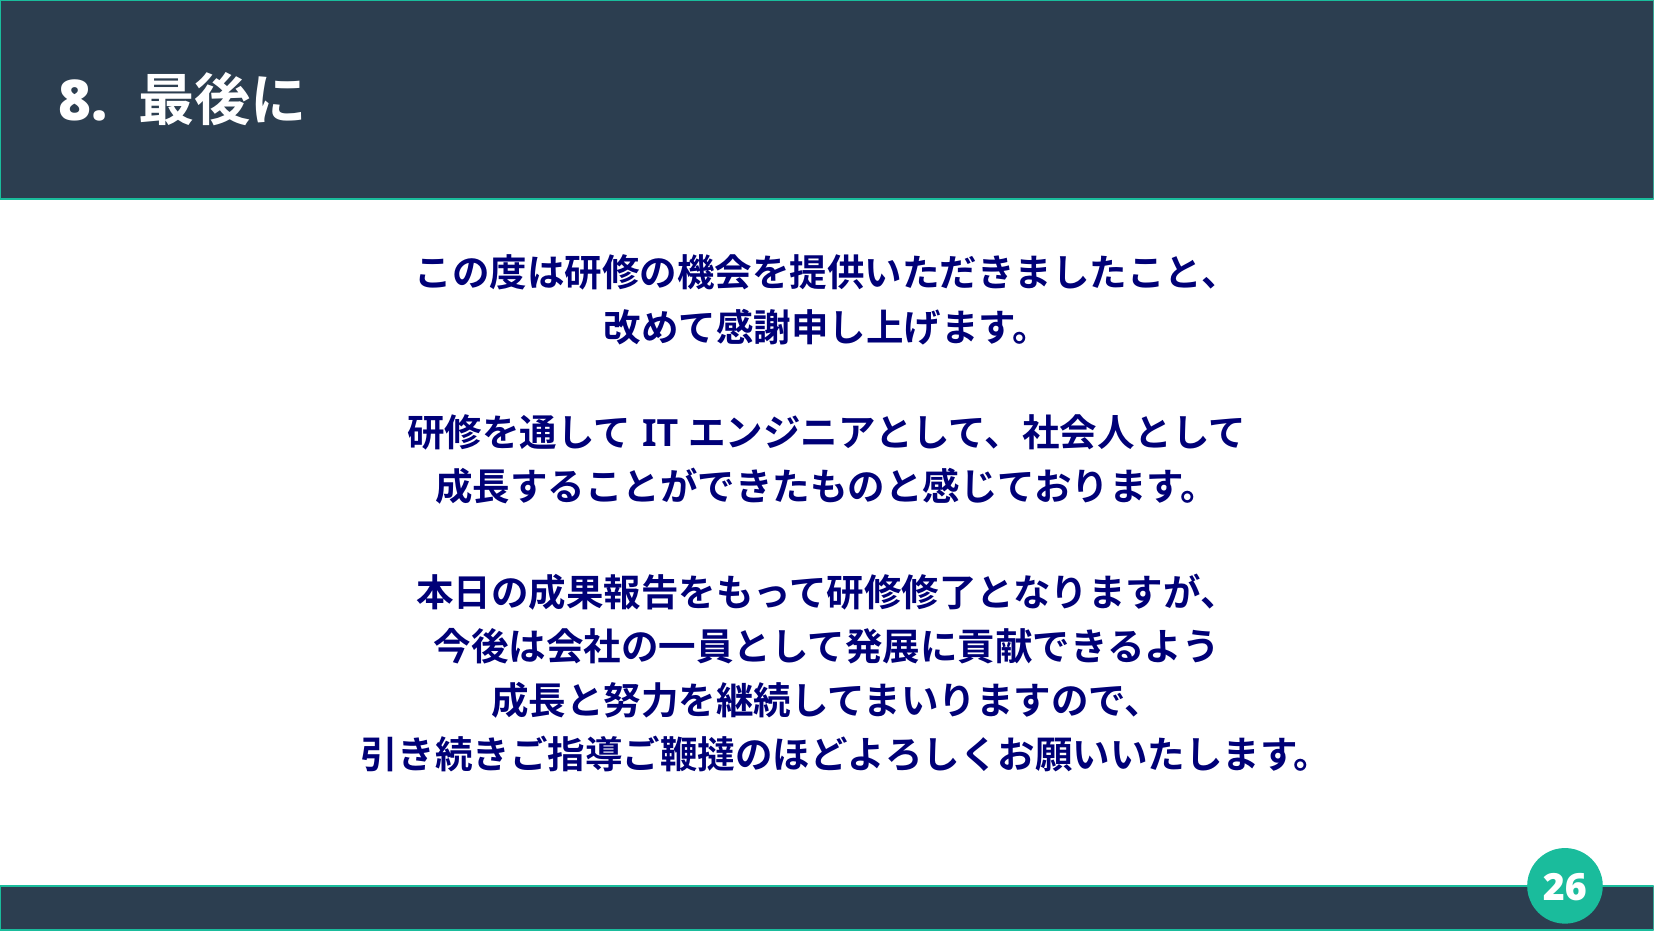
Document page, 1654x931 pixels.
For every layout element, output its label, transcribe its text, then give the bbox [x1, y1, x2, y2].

title 8. 最後に [59, 37, 1595, 156]
text_box この度は研修の機会を提供いただきましたこと、 改めて感謝申し上げます。 研修を通してITエンジニアとして、社会人として 成長することができたものと感じております。 本日の成果報告をもって研修修了となりますが、 今後は会社の一員として発展に貢献できるよう 成長と努力を継続してまいりますので、 引き続きご指導ご鞭撻のほどよろしくお願いいたします。 [328, 235, 1326, 788]
